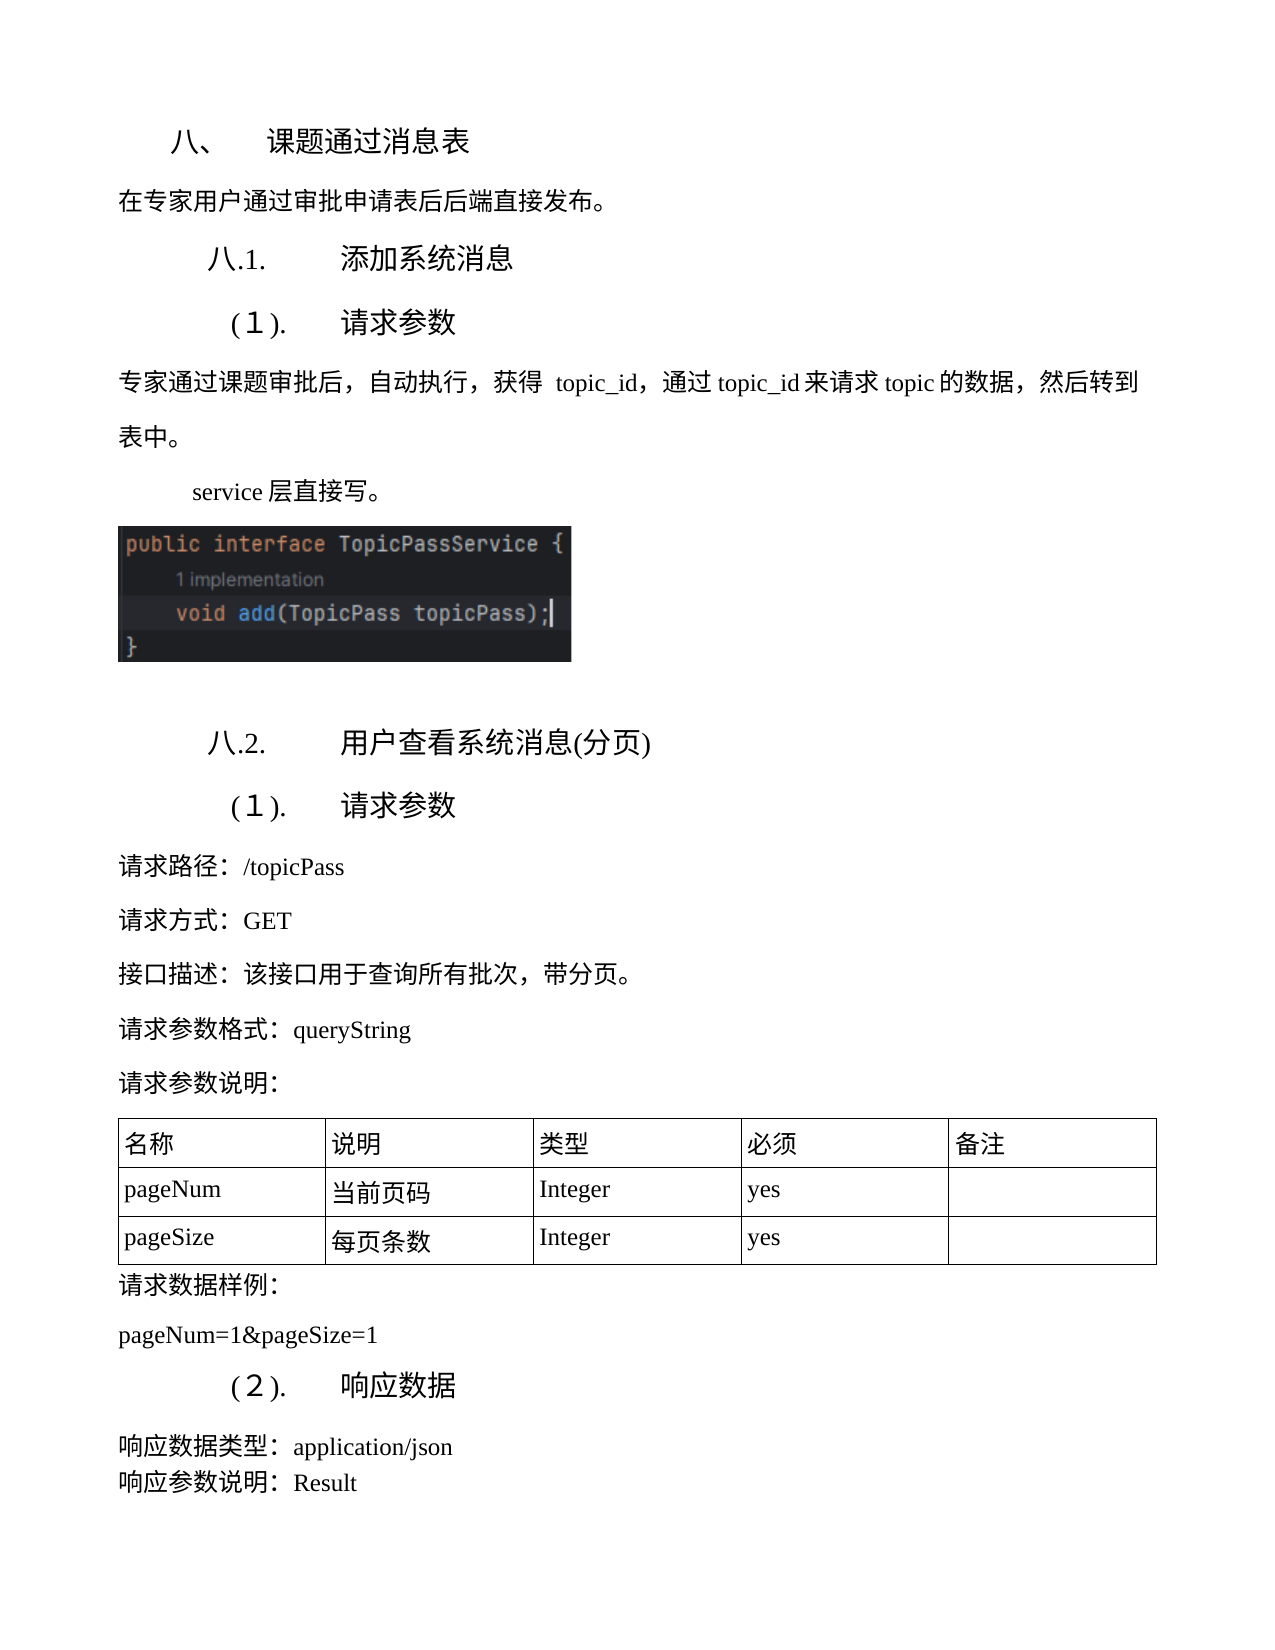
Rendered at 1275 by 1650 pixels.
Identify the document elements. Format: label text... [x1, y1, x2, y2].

table_cell pageSize [119, 1217, 325, 1264]
table_header 名称 [119, 1119, 325, 1167]
text 请求方式：GET [118, 901, 1157, 937]
table_cell [949, 1217, 1156, 1264]
text 响应数据类型：application/json [118, 1426, 1157, 1463]
subtitle 用户查看系统消息(分页) [193, 719, 1157, 762]
text pageNum=1&pageSize=1 [118, 1320, 1157, 1348]
table_cell yes [742, 1168, 948, 1216]
text 接口描述：该接口用于查询所有批次，带分页。 [118, 955, 1157, 991]
table_header 备注 [949, 1119, 1156, 1167]
table_header 必须 [742, 1119, 948, 1167]
table_header 说明 [326, 1119, 533, 1167]
table_cell 当前页码 [326, 1168, 533, 1216]
subtitle 添加系统消息 [193, 236, 1157, 278]
subtitle 请求参数 [231, 783, 1157, 825]
text 请求参数格式：queryString [118, 1009, 1157, 1046]
text 专家通过课题审批后，自动执行，获得 topic_id，通过topic_id来请求topic的数据，然后转到表中。 [118, 363, 1157, 453]
text 响应参数说明：Result [118, 1463, 1157, 1499]
table_cell Integer [534, 1168, 741, 1216]
table_header 类型 [534, 1119, 741, 1167]
text 在专家用户通过审批申请表后后端直接发布。 [118, 182, 1157, 218]
text service层直接写。 [118, 472, 1157, 508]
text 请求数据样例： [118, 1265, 1157, 1302]
subtitle 课题通过消息表 [156, 118, 1157, 160]
subtitle 请求参数 [231, 299, 1157, 342]
table_cell yes [742, 1217, 948, 1264]
subtitle 响应数据 [231, 1363, 1157, 1405]
text 请求路径：/topicPass [118, 846, 1157, 882]
table_cell Integer [534, 1217, 741, 1264]
text 请求参数说明： [118, 1064, 1157, 1100]
picture [118, 526, 572, 662]
table_cell pageNum [119, 1168, 325, 1216]
table_cell [949, 1168, 1156, 1216]
table_cell 每页条数 [326, 1217, 533, 1264]
